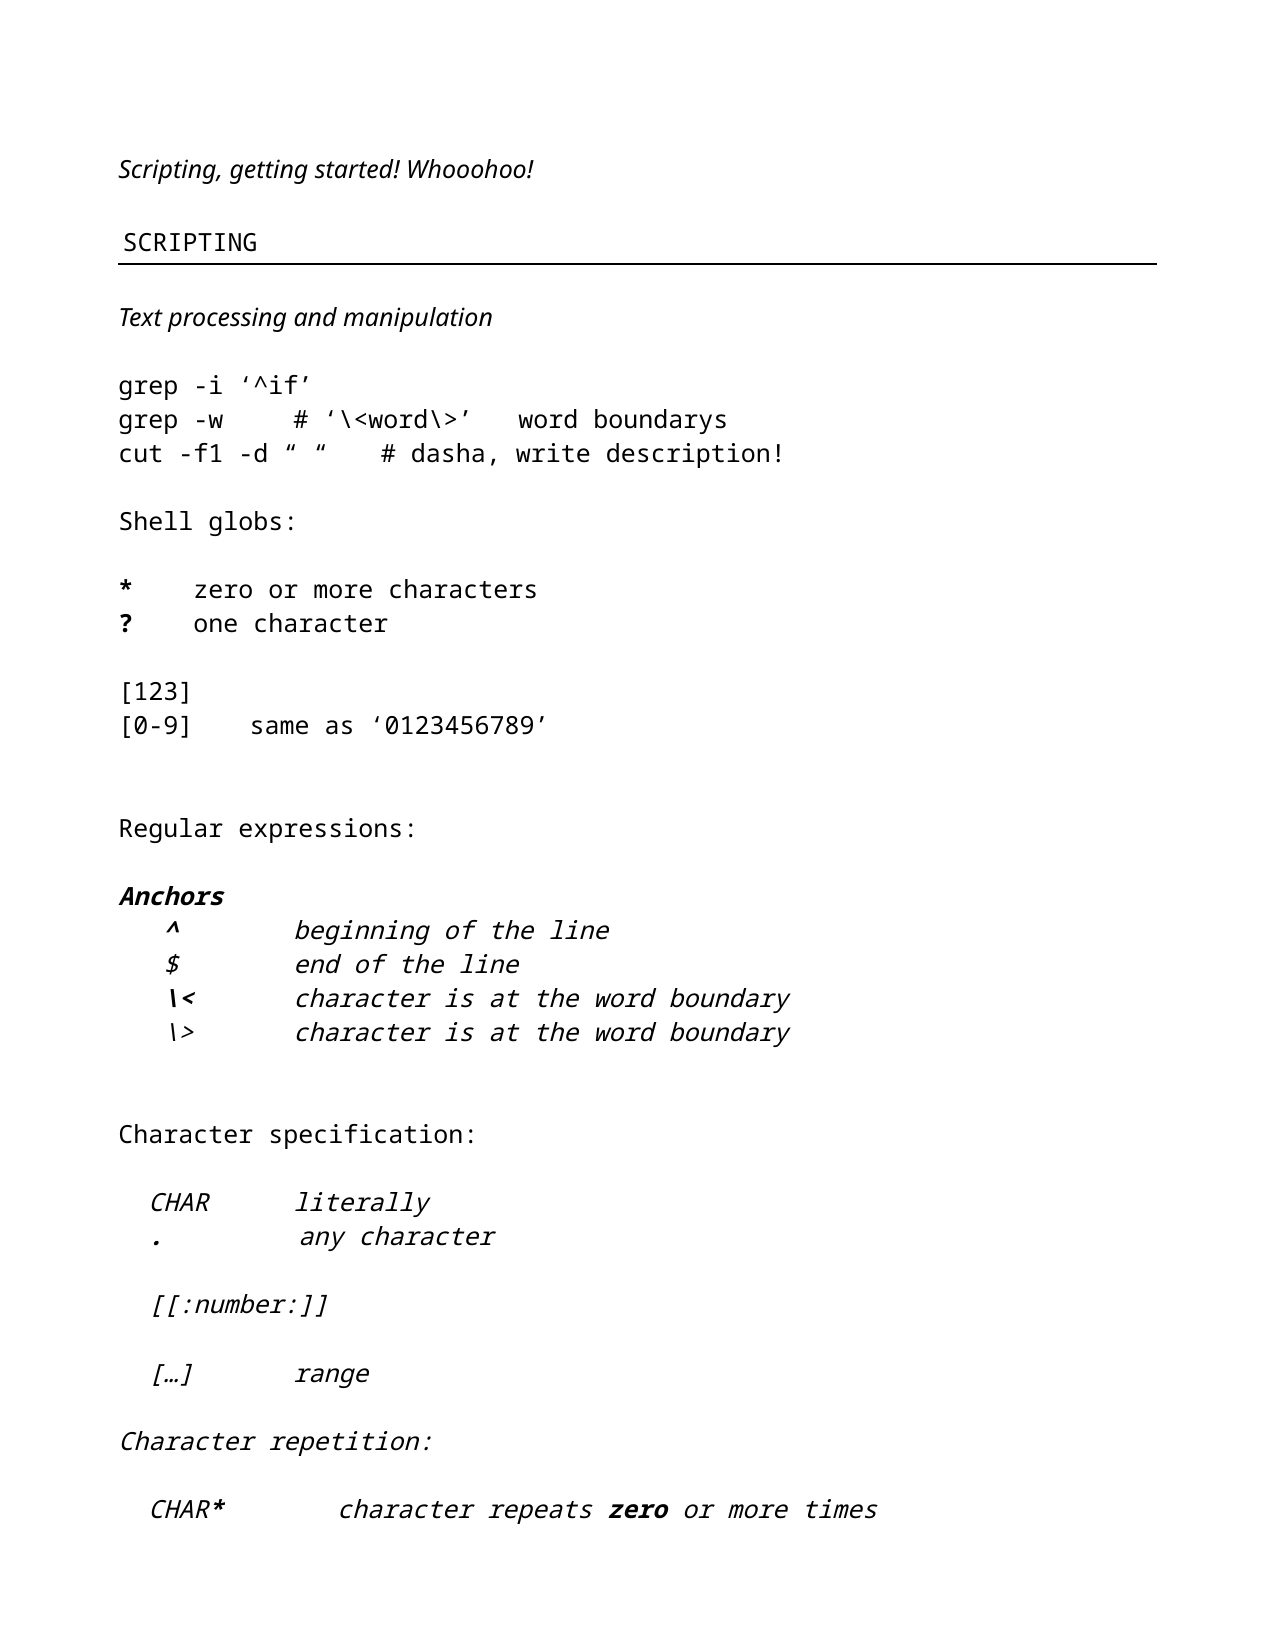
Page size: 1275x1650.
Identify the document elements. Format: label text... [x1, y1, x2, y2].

text Scripting, getting started! Whooohoo! [118, 152, 1157, 186]
text grep -w # ‘\<word\>’ word boundarys [118, 401, 1157, 436]
text Text processing and manipulation [118, 299, 1157, 333]
text SCRIPTING [118, 220, 1157, 263]
text [[:number:]] [118, 1287, 1157, 1321]
text […] range [118, 1355, 1157, 1389]
text Character specification: [118, 1117, 1157, 1151]
text ^ beginning of the line [118, 912, 1157, 946]
text Character repetition: [118, 1423, 1157, 1457]
text grep -i ‘^if’ [118, 367, 1157, 401]
text \> character is at the word boundary [118, 1014, 1157, 1049]
text ? one character [118, 606, 1157, 640]
text Shell globs: [118, 504, 1157, 538]
text . any character [118, 1219, 1157, 1253]
text \< character is at the word boundary [118, 981, 1157, 1014]
text [0-9] same as ‘0123456789’ [118, 708, 1157, 742]
text * zero or more characters [118, 572, 1157, 606]
text CHAR* character repeats zero or more times [118, 1491, 1157, 1526]
text $ end of the line [118, 946, 1157, 981]
text Regular expressions: [118, 810, 1157, 844]
text CHAR literally [118, 1185, 1157, 1219]
text [123] [118, 674, 1157, 708]
text cut -f1 -d “ “ # dasha, write description! [118, 436, 1157, 469]
text Anchors [118, 878, 1157, 912]
